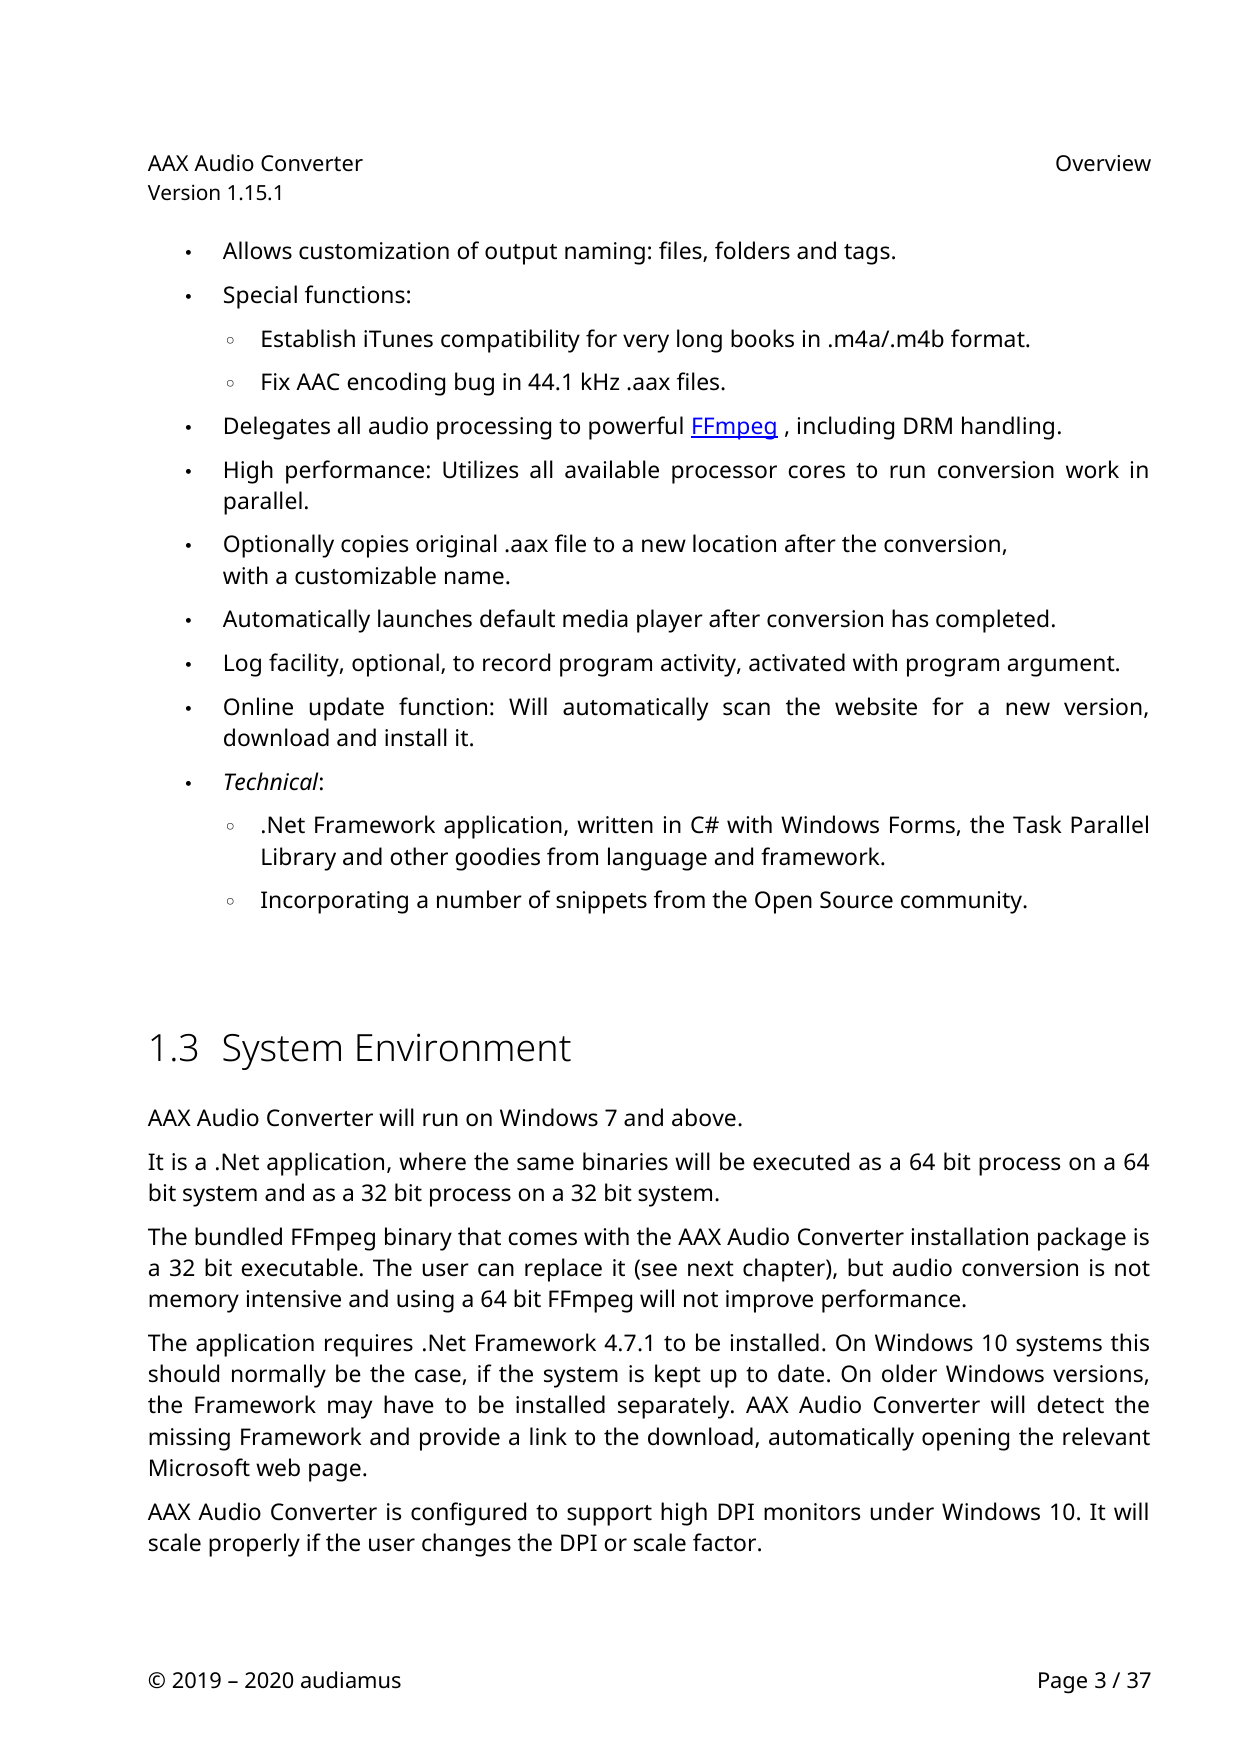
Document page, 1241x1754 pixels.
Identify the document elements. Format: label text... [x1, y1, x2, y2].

subtitle System Environment [148, 1022, 1152, 1073]
text The application requires .Net Framework 4.7.1 to be installed. On Windows 10 systems this should normally be the case, if the system is kept up to date. On older Windows versions, the Framework may have to be installed separately. AAX Audio Converter will detect the missing Framework and provide a link to the download, automatically opening the relevant Microsoft web page. [148, 1327, 1152, 1483]
list Online update function: Will automatically scan the website for a new version, download and install it. [185, 691, 1152, 753]
list Delegates all audio processing to powerful FFmpeg , including DRM handling. [185, 410, 1152, 441]
list High performance: Utilizes all available processor cores to run conversion work in parallel. [185, 453, 1152, 516]
list Special functions: [185, 279, 1152, 310]
list Fix AAC encoding bug in 44.1 kHz .aax files. [223, 366, 1152, 397]
list Establish iTunes compatibility for very long books in .m4a/.m4b format. [223, 323, 1152, 354]
text The bundled FFmpeg binary that comes with the AAX Audio Converter installation package is a 32 bit executable. The user can replace it (see next chapter), but audio conversion is not memory intensive and using a 64 bit FFmpeg will not improve performance. [148, 1221, 1152, 1314]
list Allows customization of output naming: files, folders and tags. [185, 235, 1152, 267]
text AAX Audio Converter is configured to support high DPI monitors under Windows 10. It will scale properly if the user changes the DPI or scale factor. [148, 1495, 1152, 1558]
text AAX Audio Converter will run on Windows 7 and above. [148, 1102, 1152, 1133]
text It is a .Net application, where the same binaries will be executed as a 64 bit process on a 64 bit system and as a 32 bit process on a 32 bit system. [148, 1146, 1152, 1208]
list .Net Framework application, written in C# with Windows Forms, the Task Parallel Library and other goodies from language and framework. [223, 809, 1152, 872]
list Technical: [185, 766, 1152, 797]
list Automatically launches default media player after conversion has completed. [185, 603, 1152, 634]
list Incorporating a number of snippets from the Open Source community. [223, 884, 1152, 915]
list Optionally copies original .aax file to a new location after the conversion, with a customizable name. [185, 528, 1152, 591]
list Log facility, optional, to record program activity, activated with program argument. [185, 647, 1152, 678]
